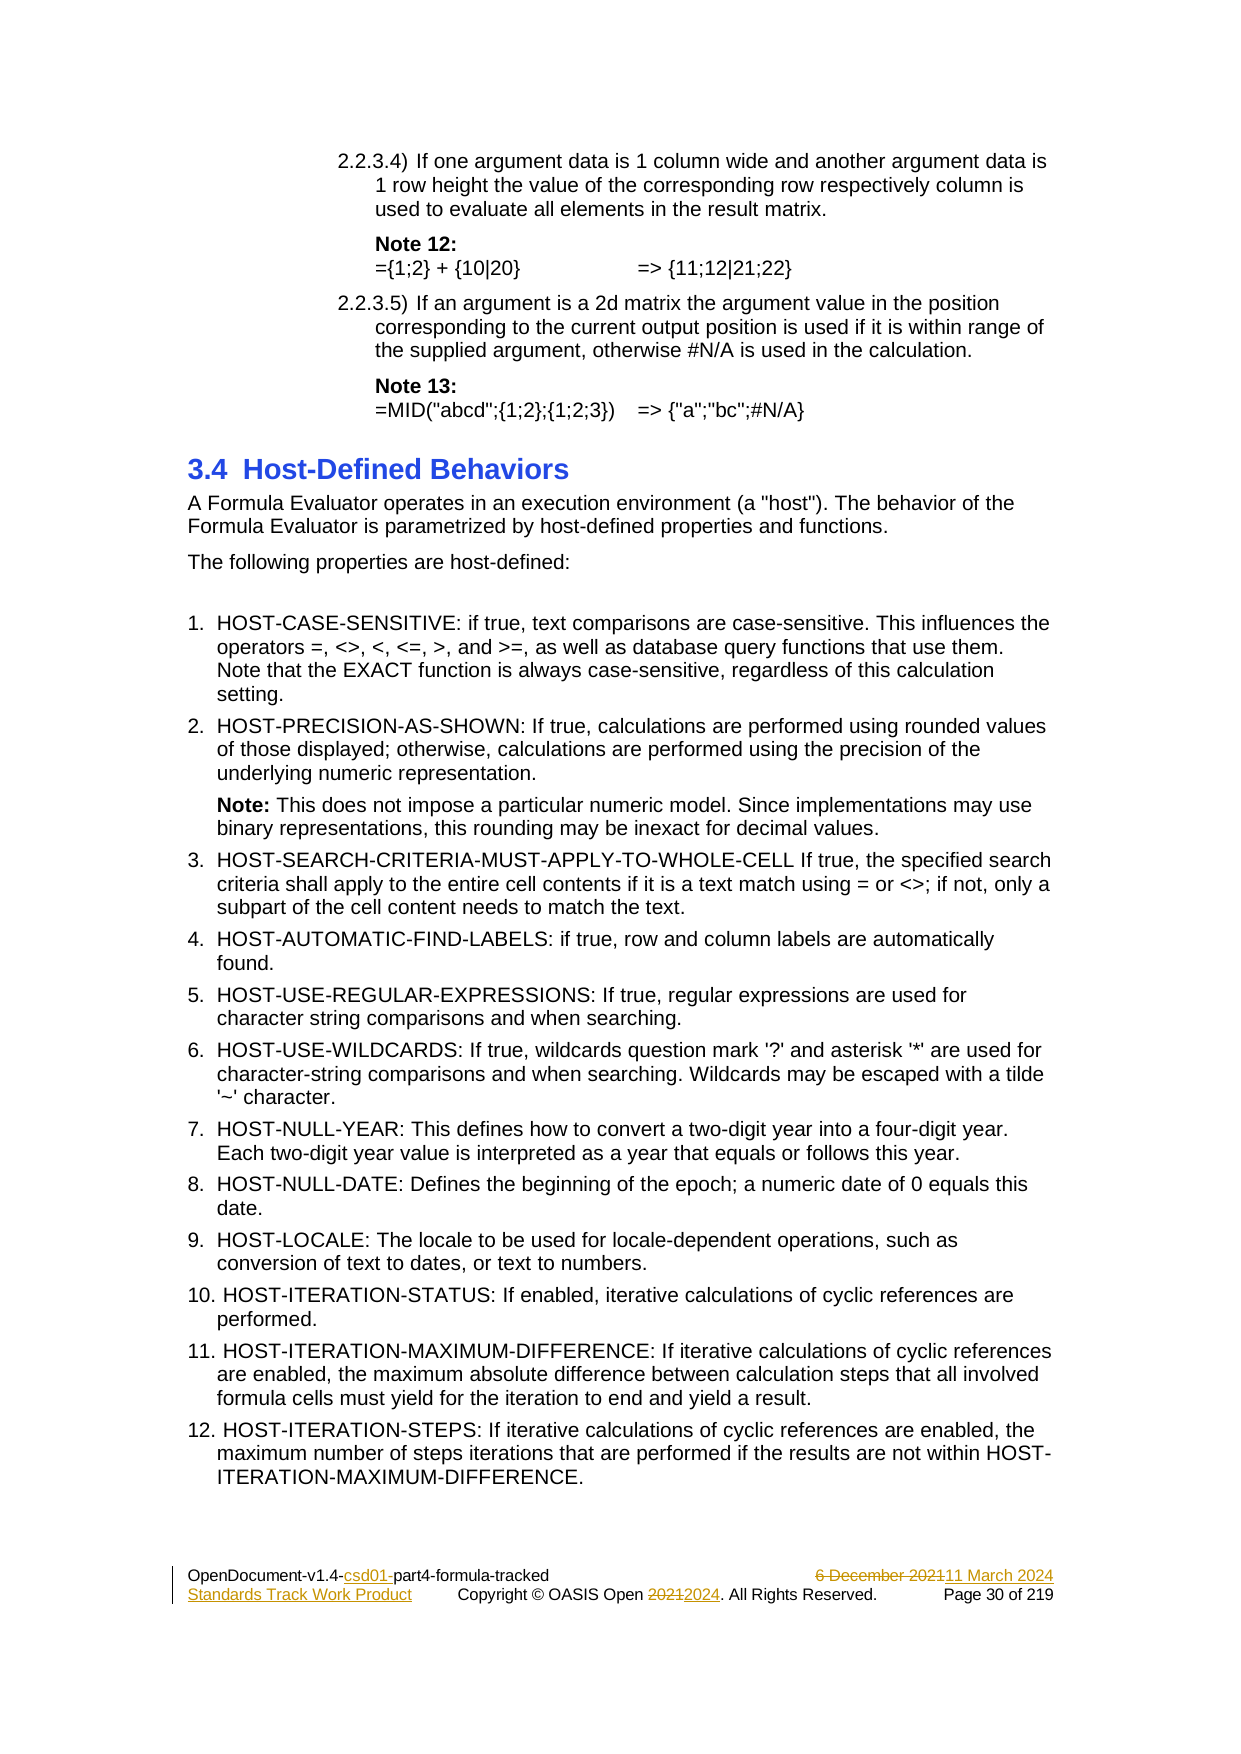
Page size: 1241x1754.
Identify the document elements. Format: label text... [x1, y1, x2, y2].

list HOST-ITERATION-STEPS: If iterative calculations of cyclic references are enabled, the maximum number of steps iterations that are performed if the results are not within HOST-ITERATION-MAXIMUM-DIFFERENCE. [187, 1418, 1053, 1489]
list If one argument data is 1 column wide and another argument data is 1 row height the value of the corresponding row respectively column is used to evaluate all elements in the result matrix. [337, 150, 1053, 221]
list Note 12: ={1;2} + {10|20} => {11;12|21;22} [337, 233, 1053, 280]
list HOST-SEARCH-CRITERIA-MUST-APPLY-TO-WHOLE-CELL If true, the specified search criteria shall apply to the entire cell contents if it is a text match using = or <>; if not, only a subpart of the cell content needs to match the text. [187, 849, 1053, 919]
subtitle Host-Defined Behaviors [187, 453, 1053, 485]
list HOST-AUTOMATIC-FIND-LABELS: if true, row and column labels are automatically found. [187, 928, 1053, 975]
list HOST-LOCALE: The locale to be used for locale-dependent operations, such as conversion of text to dates, or text to numbers. [187, 1228, 1053, 1275]
list HOST-USE-REGULAR-EXPRESSIONS: If true, regular expressions are used for character string comparisons and when searching. [187, 983, 1053, 1030]
list HOST-ITERATION-MAXIMUM-DIFFERENCE: If iterative calculations of cyclic references are enabled, the maximum absolute difference between calculation steps that all involved formula cells must yield for the iteration to end and yield a result. [187, 1339, 1053, 1410]
list HOST-ITERATION-STATUS: If enabled, iterative calculations of cyclic references are performed. [187, 1284, 1053, 1331]
list HOST-USE-WILDCARDS: If true, wildcards question mark '?' and asterisk '*' are used for character-string comparisons and when searching. Wildcards may be escaped with a tilde '~' character. [187, 1038, 1053, 1109]
list If an argument is a 2d matrix the argument value in the position corresponding to the current output position is used if it is within range of the supplied argument, otherwise #N/A is used in the calculation. [337, 292, 1053, 362]
list HOST-NULL-DATE: Defines the beginning of the epoch; a numeric date of 0 equals this date. [187, 1173, 1053, 1220]
text A Formula Evaluator operates in an execution environment (a "host"). The behavior of the Formula Evaluator is parametrized by host-defined properties and functions. [187, 491, 1053, 538]
list Note 13: =MID("abcd";{1;2};{1;2;3}) => {"a";"bc";#N/A} [337, 374, 1053, 422]
list HOST-PRECISION-AS-SHOWN: If true, calculations are performed using rounded values of those displayed; otherwise, calculations are performed using the precision of the underlying numeric representation. [187, 714, 1053, 785]
list HOST-NULL-YEAR: This defines how to convert a two-digit year into a four-digit year. Each two-digit year value is interpreted as a year that equals or follows this year. [187, 1117, 1053, 1164]
list Note: This does not impose a particular numeric model. Since implementations may use binary representations, this rounding may be inexact for decimal values. [187, 793, 1053, 840]
list HOST-CASE-SENSITIVE: if true, text comparisons are case-sensitive. This influences the operators =, <>, <, <=, >, and >=, as well as database query functions that use them. Note that the EXACT function is always case-sensitive, regardless of this calculation setting. [187, 612, 1053, 706]
text The following properties are host-defined: [187, 550, 1053, 597]
